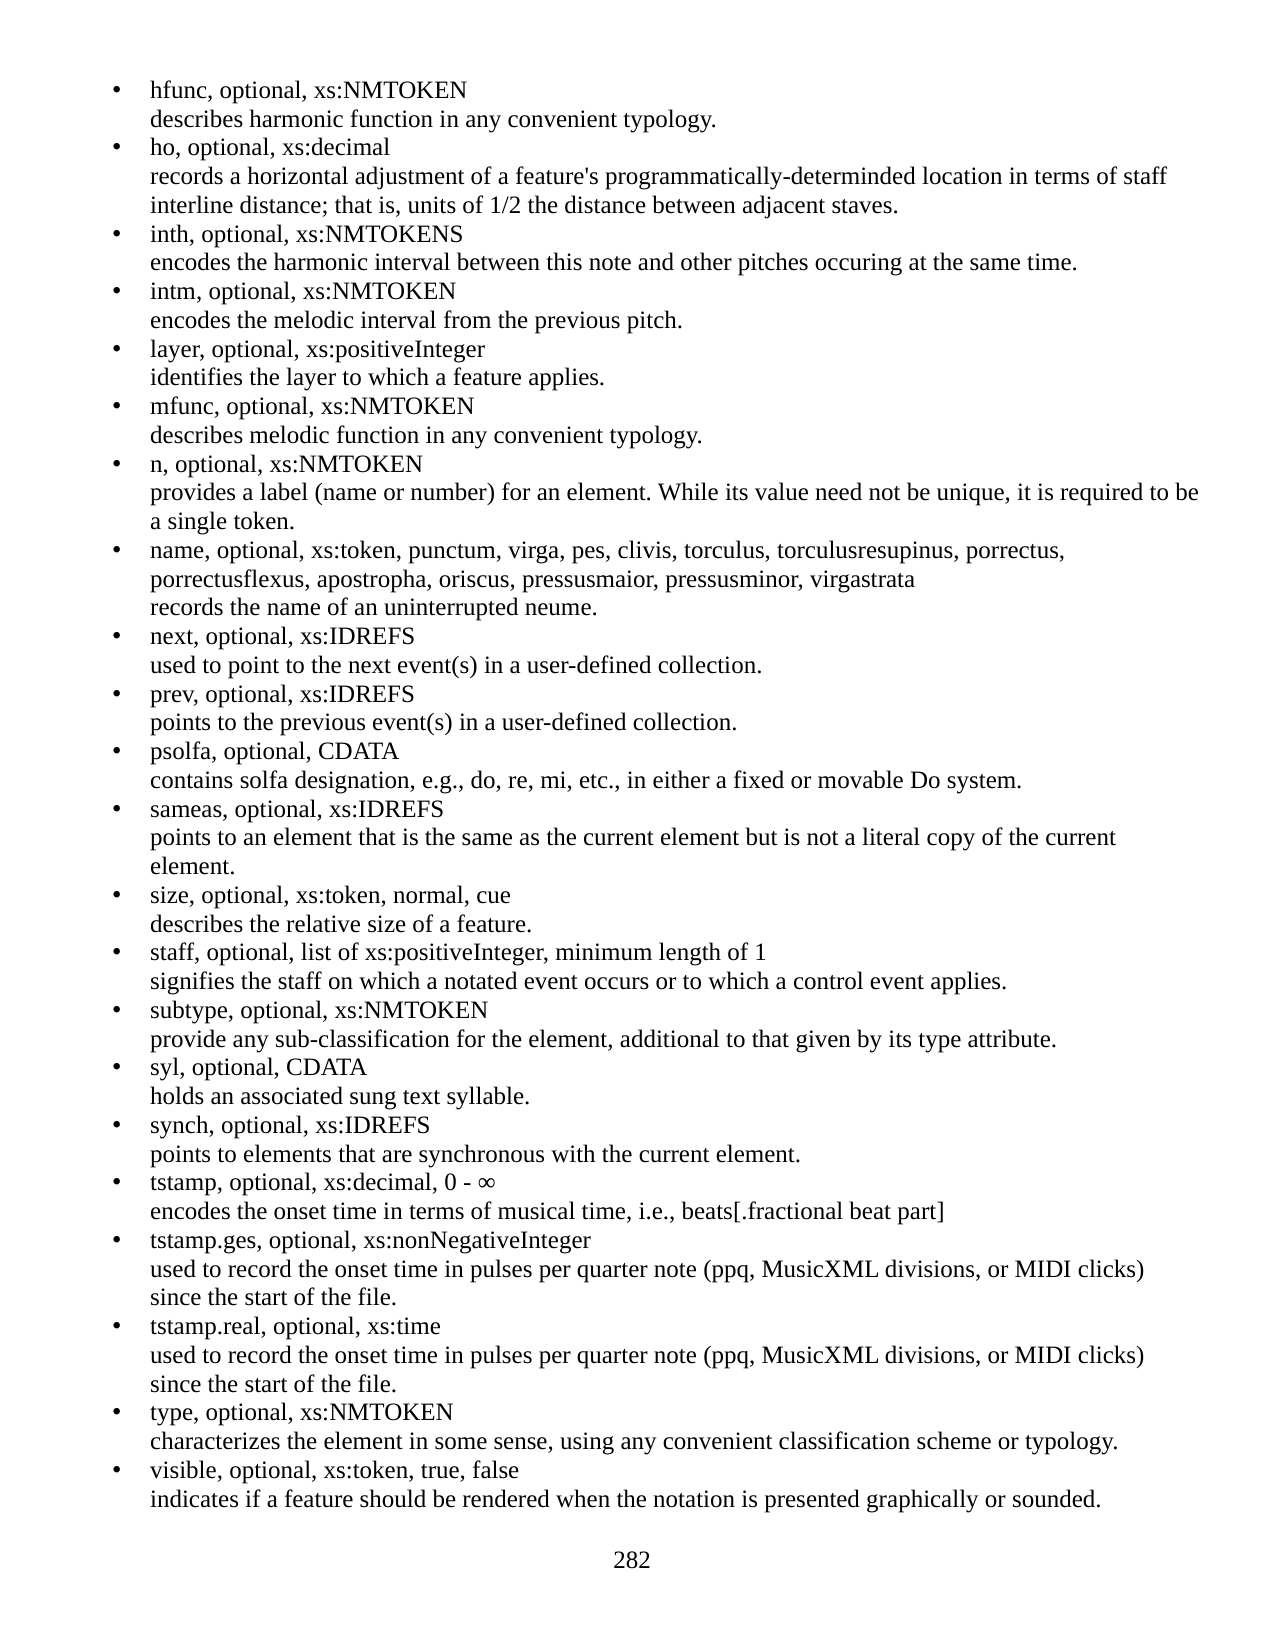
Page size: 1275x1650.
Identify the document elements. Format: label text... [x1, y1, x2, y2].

list inth, optional, xs:NMTOKENS encodes the harmonic interval between this note and other pitches occuring at the same time. [112, 219, 1200, 276]
list hfunc, optional, xs:NMTOKEN describes harmonic function in any convenient typology. [112, 75, 1200, 132]
list staff, optional, list of xs:positiveInteger, minimum length of 1 signifies the staff on which a notated event occurs or to which a control event applies. [112, 937, 1200, 995]
list name, optional, xs:token, punctum, virga, pes, clivis, torculus, torculusresupinus, porrectus, porrectusflexus, apostropha, oriscus, pressusmaior, pressusminor, virgastrata records the name of an uninterrupted neume. [112, 535, 1200, 621]
list psolfa, optional, CDATA contains solfa designation, e.g., do, re, mi, etc., in either a fixed or movable Do system. [112, 736, 1200, 794]
list tstamp, optional, xs:decimal, 0 - ∞ encodes the onset time in terms of musical time, i.e., beats[.fractional beat part] [112, 1167, 1200, 1225]
list prev, optional, xs:IDREFS points to the previous event(s) in a user-defined collection. [112, 679, 1200, 736]
list subtype, optional, xs:NMTOKEN provide any sub-classification for the element, additional to that given by its type attribute. [112, 995, 1200, 1052]
list type, optional, xs:NMTOKEN characterizes the element in some sense, using any convenient classification scheme or typology. [112, 1397, 1200, 1455]
list tstamp.ges, optional, xs:nonNegativeInteger used to record the onset time in pulses per quarter note (ppq, MusicXML divisions, or MIDI clicks) since the start of the file. [112, 1225, 1200, 1311]
list layer, optional, xs:positiveInteger identifies the layer to which a feature applies. [112, 334, 1200, 391]
list ho, optional, xs:decimal records a horizontal adjustment of a feature's programmatically-determinded location in terms of staff interline distance; that is, units of 1/2 the distance between adjacent staves. [112, 132, 1200, 219]
list size, optional, xs:token, normal, cue describes the relative size of a feature. [112, 880, 1200, 937]
list mfunc, optional, xs:NMTOKEN describes melodic function in any convenient typology. [112, 391, 1200, 449]
list visible, optional, xs:token, true, false indicates if a feature should be rendered when the notation is presented graphically or sounded. [112, 1455, 1200, 1512]
list n, optional, xs:NMTOKEN provides a label (name or number) for an element. While its value need not be unique, it is required to be a single token. [112, 449, 1200, 535]
list tstamp.real, optional, xs:time used to record the onset time in pulses per quarter note (ppq, MusicXML divisions, or MIDI clicks) since the start of the file. [112, 1311, 1200, 1397]
list syl, optional, CDATA holds an associated sung text syllable. [112, 1052, 1200, 1110]
list next, optional, xs:IDREFS used to point to the next event(s) in a user-defined collection. [112, 621, 1200, 679]
list sameas, optional, xs:IDREFS points to an element that is the same as the current element but is not a literal copy of the current element. [112, 794, 1200, 880]
list synch, optional, xs:IDREFS points to elements that are synchronous with the current element. [112, 1110, 1200, 1167]
list intm, optional, xs:NMTOKEN encodes the melodic interval from the previous pitch. [112, 276, 1200, 334]
